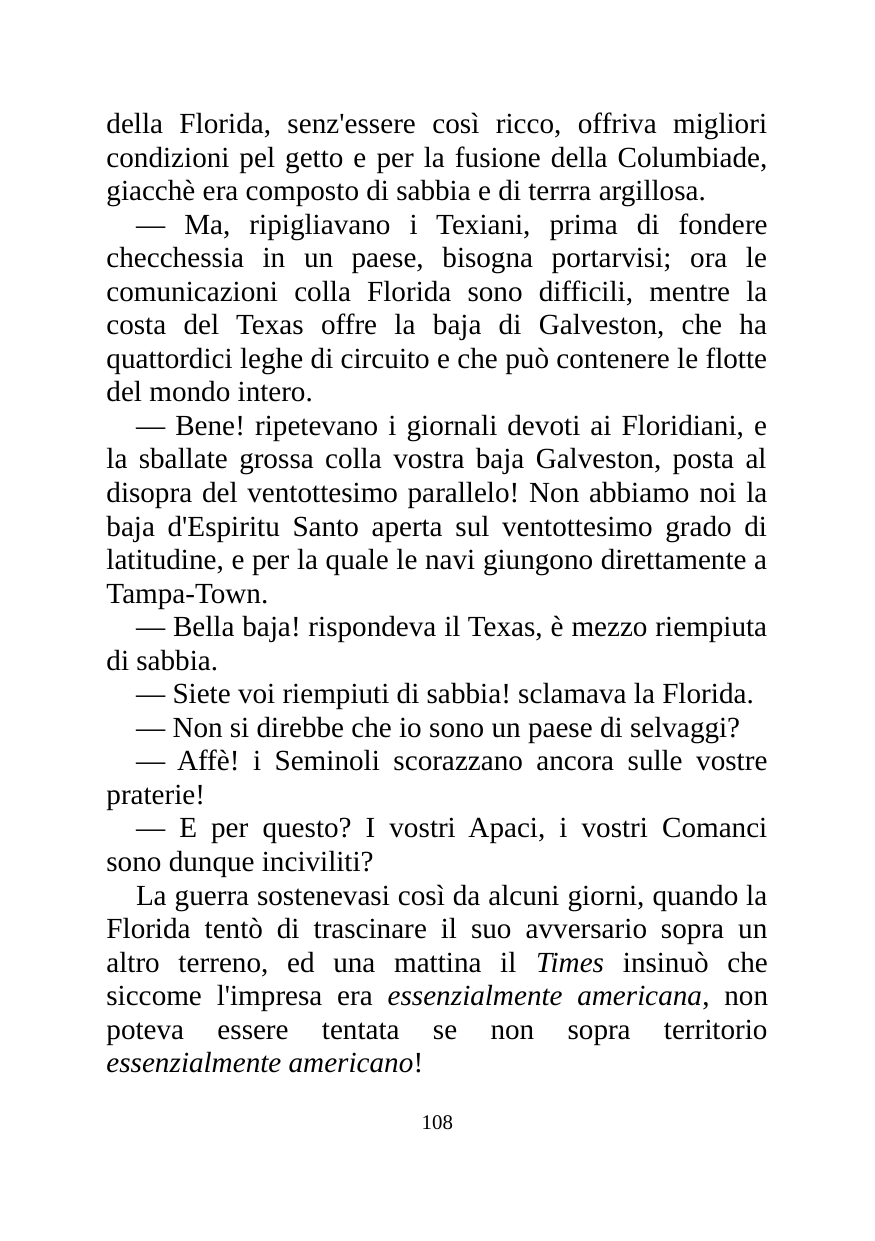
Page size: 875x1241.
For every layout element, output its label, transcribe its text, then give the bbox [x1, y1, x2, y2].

text — Bene! ripetevano i giornali devoti ai Floridiani, e la sballate grossa colla vostra baja Galveston, posta al disopra del ventottesimo parallelo! Non abbiamo noi la baja d'Espiritu Santo aperta sul ventottesimo grado di latitudine, e per la quale le navi giungono direttamente a Tampa-Town. [106, 408, 768, 609]
text — Siete voi riempiuti di sabbia! sclamava la Florida. [106, 676, 768, 710]
text — Non si direbbe che io sono un paese di selvaggi? [106, 710, 768, 743]
text della Florida, senz'essere così ricco, offriva migliori condizioni pel getto e per la fusione della Columbiade, giacchè era composto di sabbia e di terrra argillosa. [106, 106, 768, 207]
text — Bella baja! rispondeva il Texas, è mezzo riempiuta di sabbia. [106, 609, 768, 676]
text — E per questo? I vostri Apaci, i vostri Comanci sono dunque inciviliti? [106, 811, 768, 878]
text — Ma, ripigliavano i Texiani, prima di fondere checchessia in un paese, bisogna portarvisi; ora le comunicazioni colla Florida sono difficili, mentre la costa del Texas offre la baja di Galveston, che ha quattordici leghe di circuito e che può contenere le flotte del mondo intero. [106, 207, 768, 408]
text — Affè! i Seminoli scorazzano ancora sulle vostre praterie! [106, 743, 768, 811]
text La guerra sostenevasi così da alcuni giorni, quando la Florida tentò di trascinare il suo avversario sopra un altro terreno, ed una mattina il Times insinuò che siccome l'impresa era essenzialmente americana, non poteva essere tentata se non sopra territorio essenzialmente americano! [106, 878, 768, 1079]
